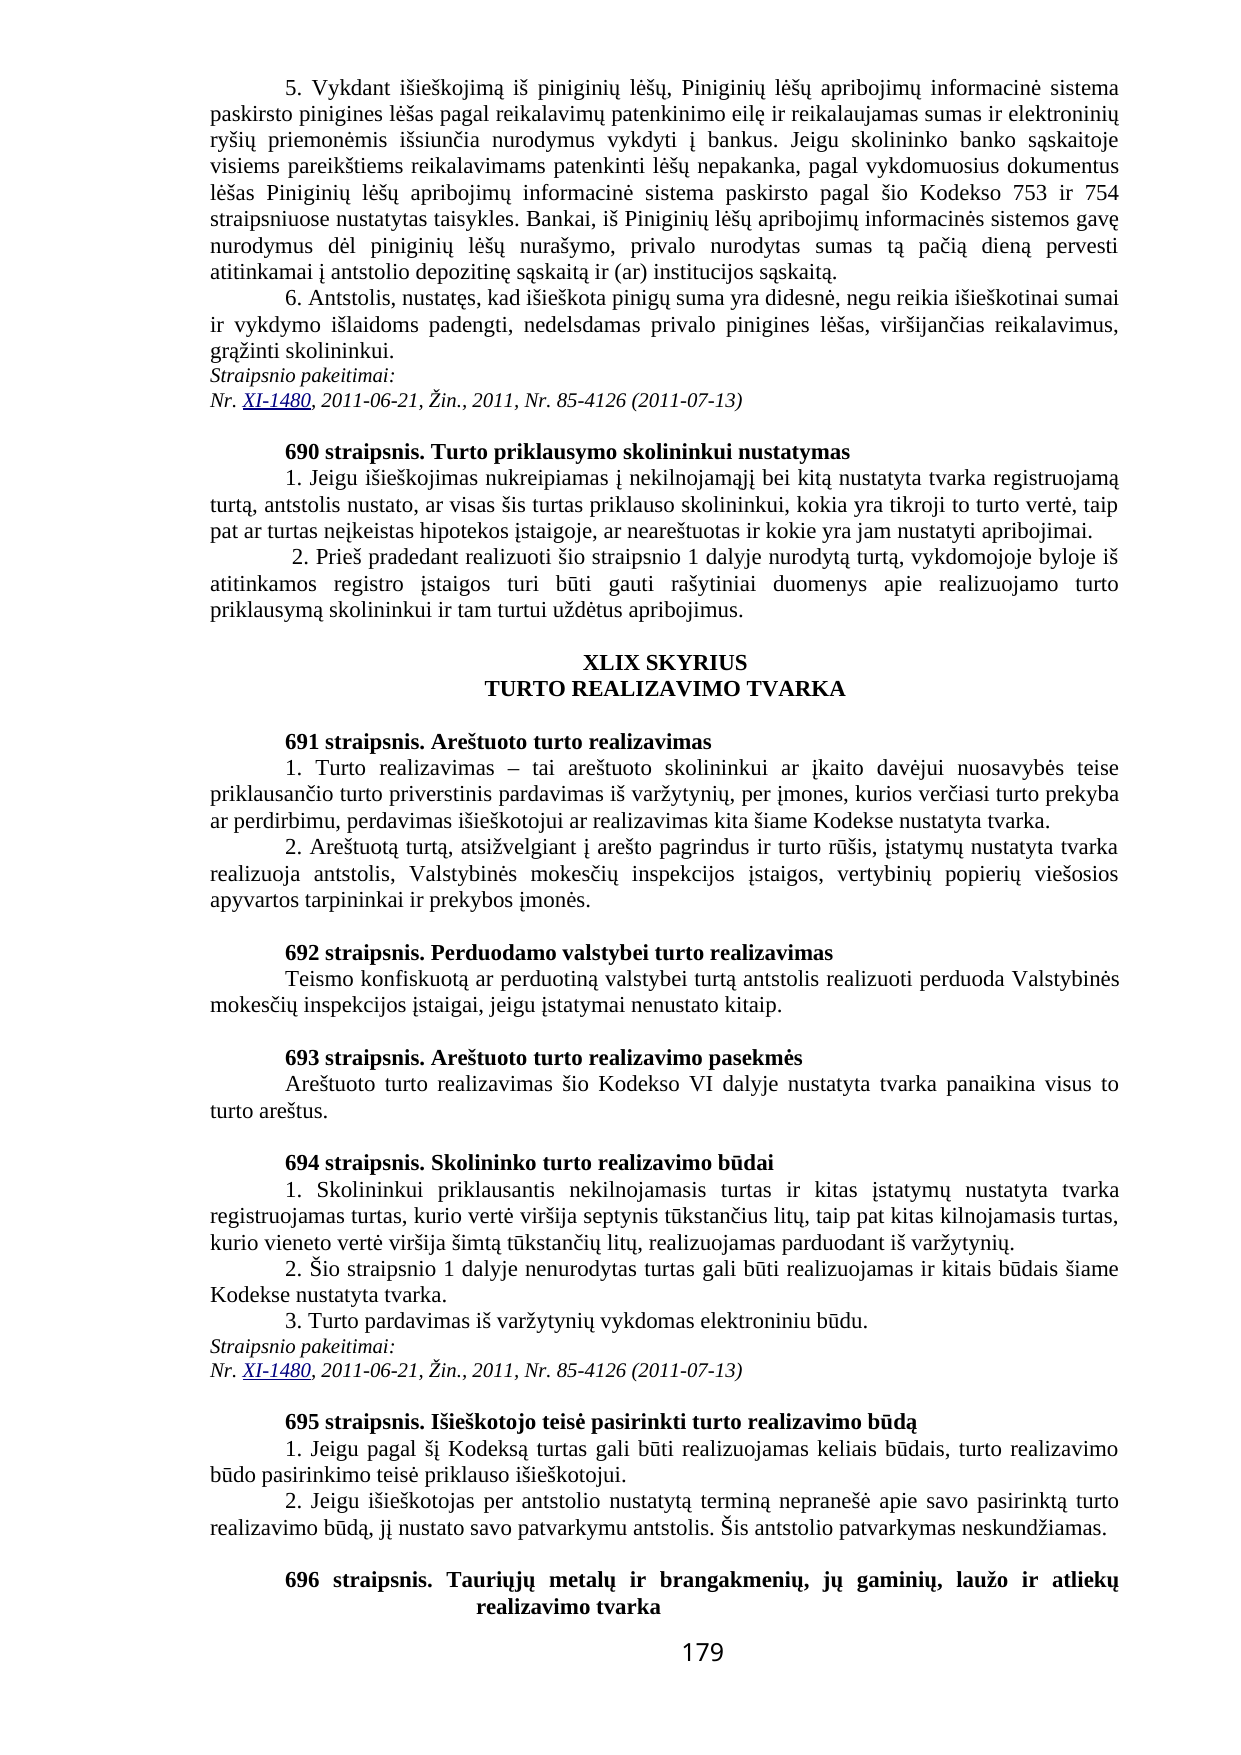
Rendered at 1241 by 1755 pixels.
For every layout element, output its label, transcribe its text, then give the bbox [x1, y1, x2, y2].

subtitle XLIX SKYRIUS [210, 649, 1120, 675]
text 1. Turto realizavimas – tai areštuoto skolininkui ar įkaito davėjui nuosavybės teise priklausančio turto priverstinis pardavimas iš varžytynių, per įmones, kurios verčiasi turto prekyba ar perdirbimu, perdavimas išieškotojui ar realizavimas kita šiame Kodekse nustatyta tvarka. [210, 754, 1120, 833]
text Teismo konfiskuotą ar perduotiną valstybei turtą antstolis realizuoti perduoda Valstybinės mokesčių inspekcijos įstaigai, jeigu įstatymai nenustato kitaip. [210, 965, 1120, 1018]
text 692 straipsnis. Perduodamo valstybei turto realizavimas [210, 939, 1120, 965]
text TURTO REALIZAVIMO TVARKA [210, 675, 1120, 701]
text 5. Vykdant išieškojimą iš piniginių lėšų, Piniginių lėšų apribojimų informacinė sistema paskirsto pinigines lėšas pagal reikalavimų patenkinimo eilę ir reikalaujamas sumas ir elektroninių ryšių priemonėmis išsiunčia nurodymus vykdyti į bankus. Jeigu skolininko banko sąskaitoje visiems pareikštiems reikalavimams patenkinti lėšų nepakanka, pagal vykdomuosius dokumentus lėšas Piniginių lėšų apribojimų informacinė sistema paskirsto pagal šio Kodekso 753 ir 754 straipsniuose nustatytas taisykles. Bankai, iš Piniginių lėšų apribojimų informacinės sistemos gavę nurodymus dėl piniginių lėšų nurašymo, privalo nurodytas sumas tą pačią dieną pervesti atitinkamai į antstolio depozitinę sąskaitą ir (ar) institucijos sąskaitą. [210, 73, 1120, 284]
text Nr. XI-1480, 2011-06-21, Žin., 2011, Nr. 85-4126 (2011-07-13) [210, 387, 1120, 412]
text 2. Šio straipsnio 1 dalyje nenurodytas turtas gali būti realizuojamas ir kitais būdais šiame Kodekse nustatyta tvarka. [210, 1255, 1120, 1308]
text 693 straipsnis. Areštuoto turto realizavimo pasekmės [210, 1044, 1120, 1070]
text Areštuoto turto realizavimas šio Kodekso VI dalyje nustatyta tvarka panaikina visus to turto areštus. [210, 1070, 1120, 1123]
text 6. Antstolis, nustatęs, kad išieškota pinigų suma yra didesnė, negu reikia išieškotinai sumai ir vykdymo išlaidoms padengti, nedelsdamas privalo pinigines lėšas, viršijančias reikalavimus, grąžinti skolininkui. [210, 284, 1120, 363]
text 1. Skolininkui priklausantis nekilnojamasis turtas ir kitas įstatymų nustatyta tvarka registruojamas turtas, kurio vertė viršija septynis tūkstančius litų, taip pat kitas kilnojamasis turtas, kurio vieneto vertė viršija šimtą tūkstančių litų, realizuojamas parduodant iš varžytynių. [210, 1176, 1120, 1255]
text Nr. XI-1480, 2011-06-21, Žin., 2011, Nr. 85-4126 (2011-07-13) [210, 1358, 1120, 1382]
text 696 straipsnis. Tauriųjų metalų ir brangakmenių, jų gaminių, laužo ir atliekų realizavimo tvarka [285, 1567, 1120, 1619]
text 2. Prieš pradedant realizuoti šio straipsnio 1 dalyje nurodytą turtą, vykdomojoje byloje iš atitinkamos registro įstaigos turi būti gauti rašytiniai duomenys apie realizuojamo turto priklausymą skolininkui ir tam turtui uždėtus apribojimus. [210, 543, 1120, 622]
text 1. Jeigu išieškojimas nukreipiamas į nekilnojamąjį bei kitą nustatyta tvarka registruojamą turtą, antstolis nustato, ar visas šis turtas priklauso skolininkui, kokia yra tikroji to turto vertė, taip pat ar turtas neįkeistas hipotekos įstaigoje, ar neareštuotas ir kokie yra jam nustatyti apribojimai. [210, 464, 1120, 543]
text 2. Areštuotą turtą, atsižvelgiant į arešto pagrindus ir turto rūšis, įstatymų nustatyta tvarka realizuoja antstolis, Valstybinės mokesčių inspekcijos įstaigos, vertybinių popierių viešosios apyvartos tarpininkai ir prekybos įmonės. [210, 833, 1120, 912]
text Straipsnio pakeitimai: [210, 1334, 1120, 1358]
text 695 straipsnis. Išieškotojo teisė pasirinkti turto realizavimo būdą [210, 1408, 1120, 1435]
text 691 straipsnis. Areštuoto turto realizavimas [210, 728, 1120, 754]
text 694 straipsnis. Skolininko turto realizavimo būdai [210, 1149, 1120, 1176]
text 2. Jeigu išieškotojas per antstolio nustatytą terminą nepranešė apie savo pasirinktą turto realizavimo būdą, jį nustato savo patvarkymu antstolis. Šis antstolio patvarkymas neskundžiamas. [210, 1487, 1120, 1540]
text Straipsnio pakeitimai: [210, 363, 1120, 387]
text 690 straipsnis. Turto priklausymo skolininkui nustatymas [210, 438, 1120, 464]
text 1. Jeigu pagal šį Kodeksą turtas gali būti realizuojamas keliais būdais, turto realizavimo būdo pasirinkimo teisė priklauso išieškotojui. [210, 1435, 1120, 1487]
text 3. Turto pardavimas iš varžytynių vykdomas elektroniniu būdu. [210, 1308, 1120, 1334]
